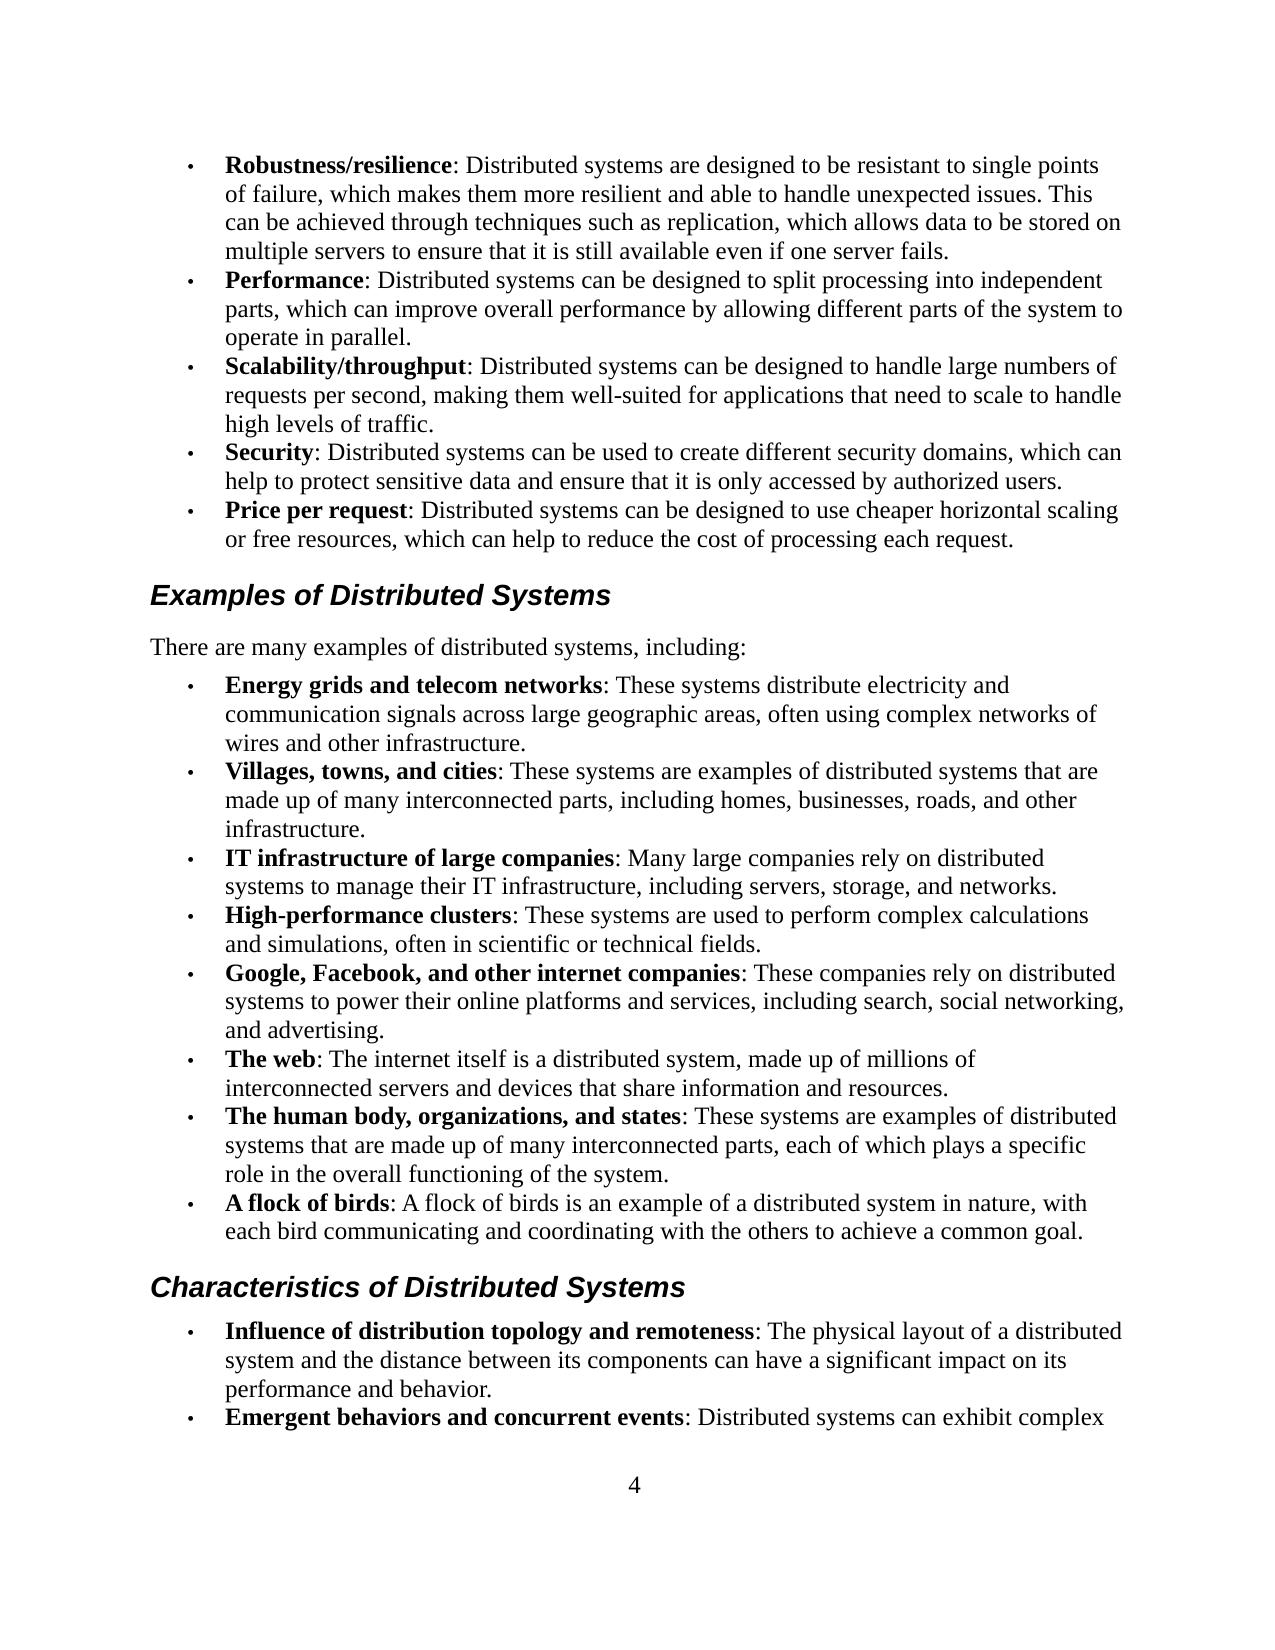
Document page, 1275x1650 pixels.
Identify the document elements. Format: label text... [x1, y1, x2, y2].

list High-performance clusters: These systems are used to perform complex calculations and simulations, often in scientific or technical fields. [187, 900, 1125, 958]
list Villages, towns, and cities: These systems are examples of distributed systems that are made up of many interconnected parts, including homes, businesses, roads, and other infrastructure. [187, 756, 1125, 843]
list Influence of distribution topology and remoteness: The physical layout of a distributed system and the distance between its components can have a significant impact on its performance and behavior. [187, 1316, 1125, 1402]
list Performance: Distributed systems can be designed to split processing into independent parts, which can improve overall performance by allowing different parts of the system to operate in parallel. [187, 265, 1125, 351]
list Robustness/resilience: Distributed systems are designed to be resistant to single points of failure, which makes them more resilient and able to handle unexpected issues. This can be achieved through techniques such as replication, which allows data to be stored on multiple servers to ensure that it is still available even if one server fails. [187, 150, 1125, 265]
list Security: Distributed systems can be used to create different security domains, which can help to protect sensitive data and ensure that it is only accessed by authorized users. [187, 437, 1125, 495]
list Energy grids and telecom networks: These systems distribute electricity and communication signals across large geographic areas, often using complex networks of wires and other infrastructure. [187, 670, 1125, 756]
subtitle Examples of Distributed Systems [150, 577, 1125, 611]
list The web: The internet itself is a distributed system, made up of millions of interconnected servers and devices that share information and resources. [187, 1044, 1125, 1101]
list Emergent behaviors and concurrent events: Distributed systems can exhibit complex [187, 1402, 1125, 1431]
text There are many examples of distributed systems, including: [150, 632, 1125, 661]
list A flock of birds: A flock of birds is an example of a distributed system in nature, with each bird communicating and coordinating with the others to achieve a common goal. [187, 1188, 1125, 1245]
list IT infrastructure of large companies: Many large companies rely on distributed systems to manage their IT infrastructure, including servers, storage, and networks. [187, 843, 1125, 900]
subtitle Characteristics of Distributed Systems [150, 1270, 1125, 1304]
list Google, Facebook, and other internet companies: These companies rely on distributed systems to power their online platforms and services, including search, social networking, and advertising. [187, 958, 1125, 1044]
list Price per request: Distributed systems can be designed to use cheaper horizontal scaling or free resources, which can help to reduce the cost of processing each request. [187, 495, 1125, 552]
list Scalability/throughput: Distributed systems can be designed to handle large numbers of requests per second, making them well-suited for applications that need to scale to handle high levels of traffic. [187, 351, 1125, 437]
list The human body, organizations, and states: These systems are examples of distributed systems that are made up of many interconnected parts, each of which plays a specific role in the overall functioning of the system. [187, 1101, 1125, 1188]
